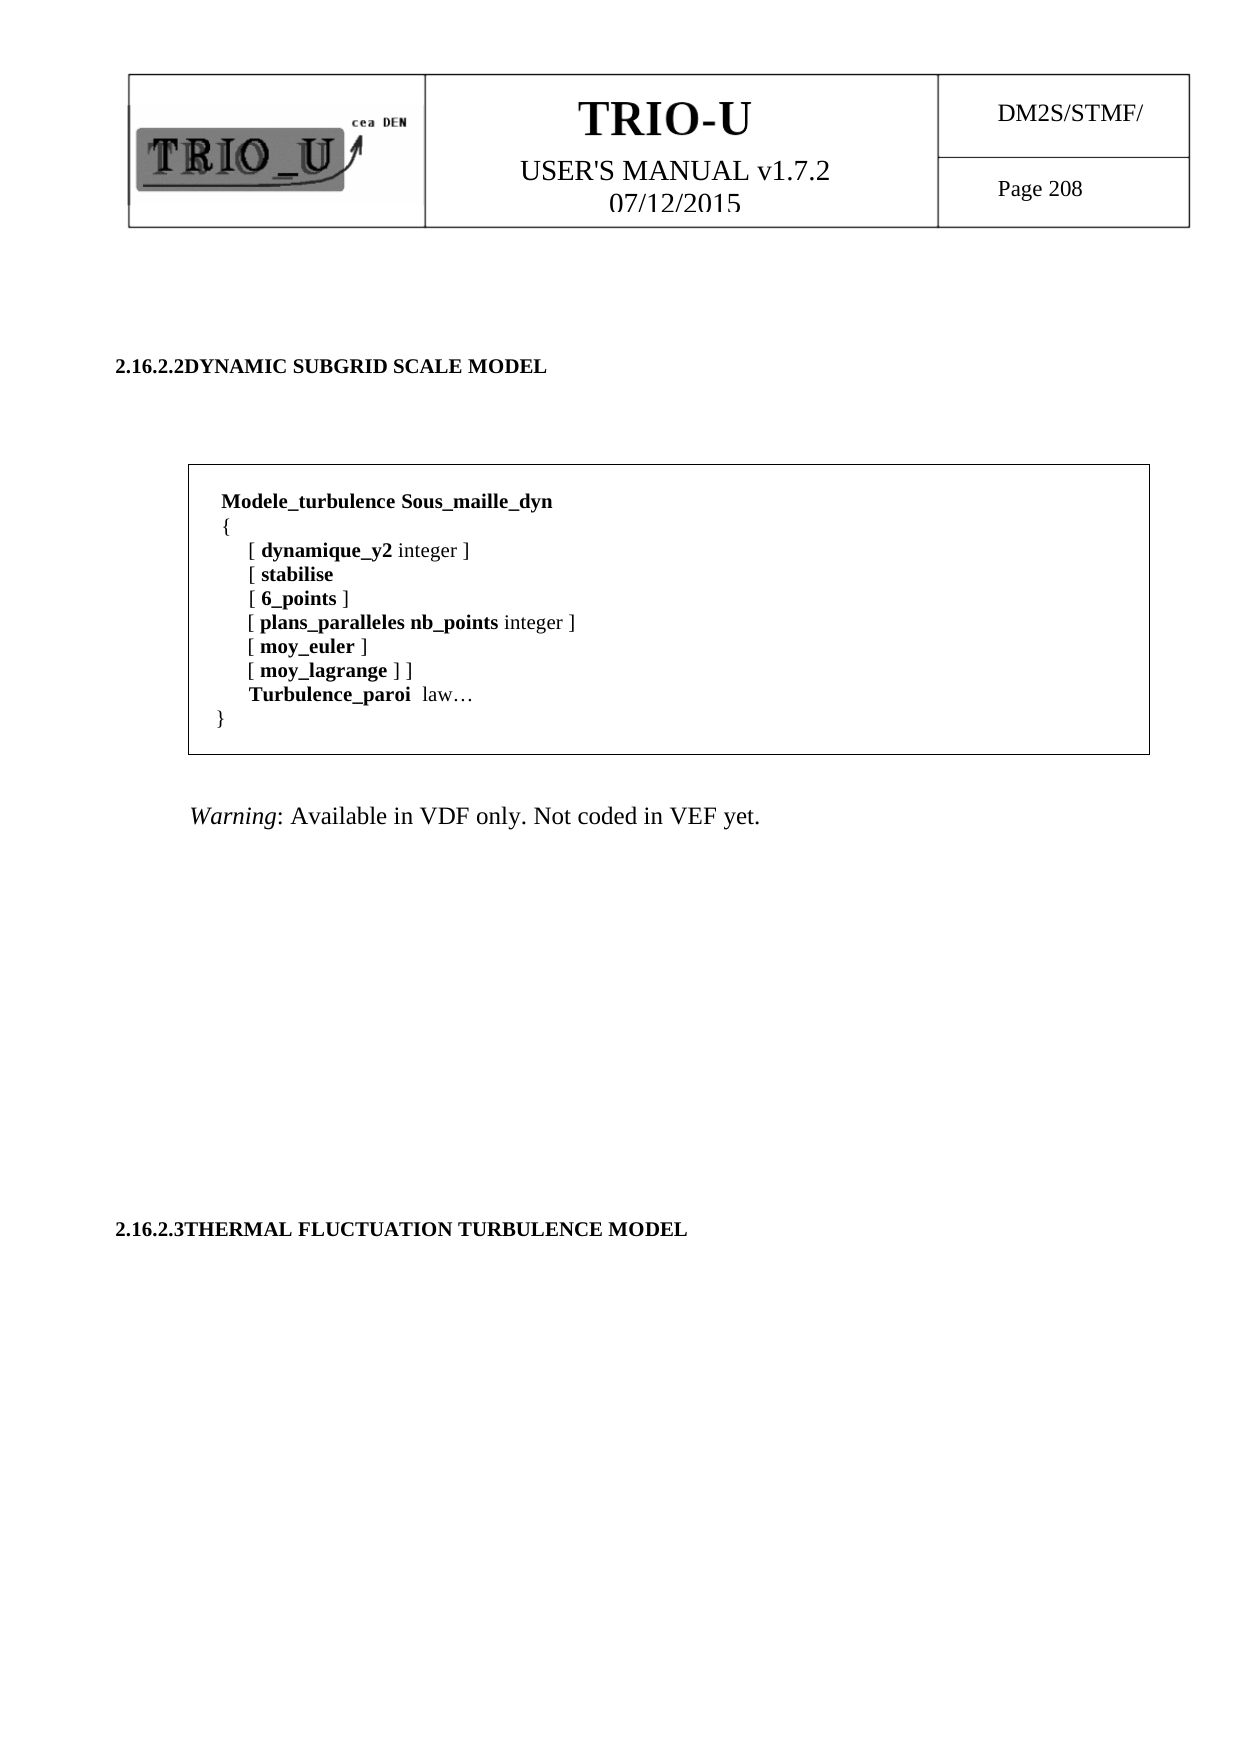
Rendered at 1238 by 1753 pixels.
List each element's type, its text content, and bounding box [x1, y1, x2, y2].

subtitle DYNAMIC SUBGRID SCALE MODEL [115, 354, 1165, 378]
table_header Modele_turbulence Sous_maille_dyn { [ dynamique_y2 integer ] [ stabilise [ 6_points ] [ plans_paralleles nb_points integer ] [ moy_euler ] [ moy_lagrange ] ] Turbulence_paroi law… } [189, 465, 1149, 754]
text Warning: Available in VDF only. Not coded in VEF yet. [189, 793, 1165, 830]
subtitle THERMAL FLUCTUATION TURBULENCE MODEL [115, 1217, 1165, 1241]
